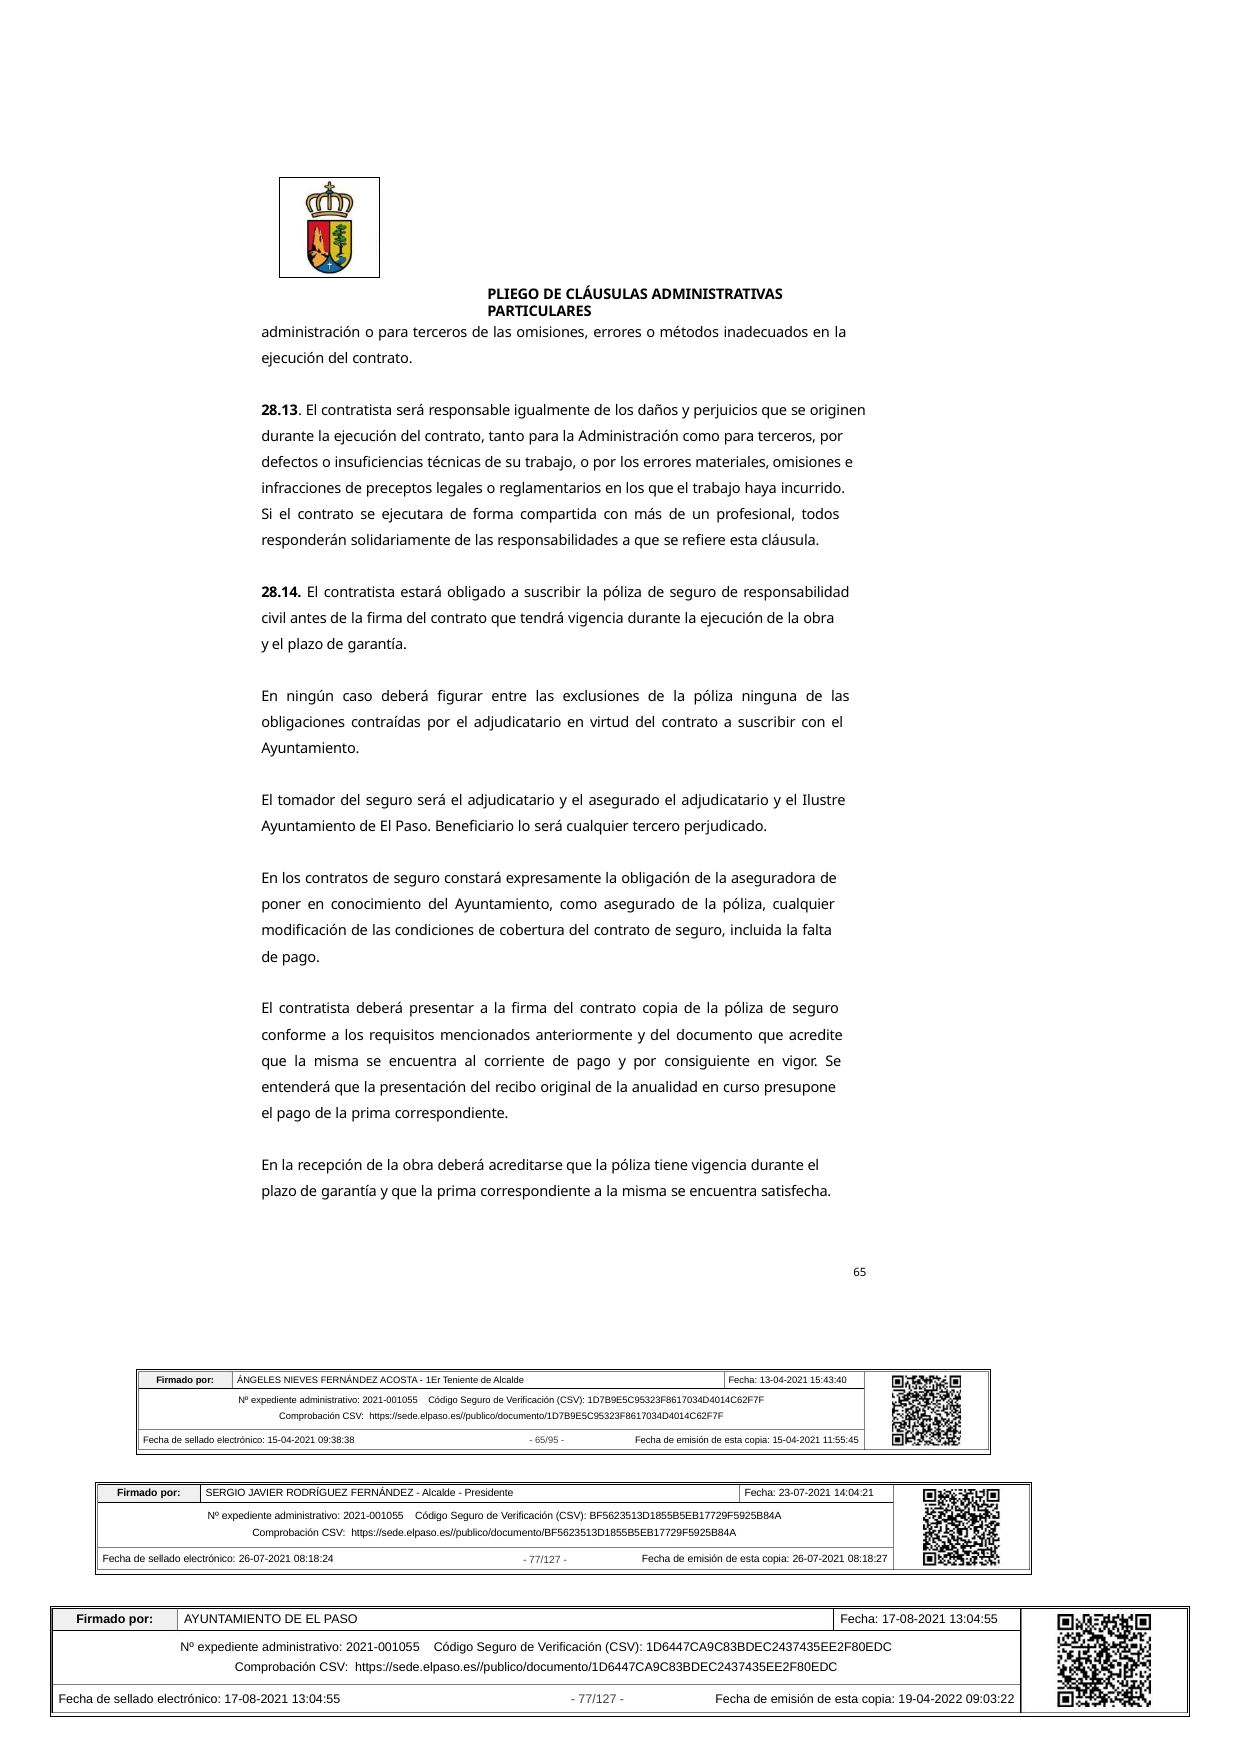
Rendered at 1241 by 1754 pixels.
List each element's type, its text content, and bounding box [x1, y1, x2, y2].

text En ningún caso deberá figurar entre las exclusiones de la póliza ninguna de las [261, 688, 890, 705]
text - 65/95 - [529, 1435, 578, 1446]
text Firmado por: [156, 1375, 228, 1385]
picture [96, 1483, 1031, 1574]
text AYUNTAMIENTO DE EL PASO [184, 1612, 386, 1626]
text Firmado por: [117, 1488, 196, 1499]
text entenderá que la presentación del recibo original de la anualidad en curso presupone [261, 1079, 890, 1096]
text Comprobación CSV: https://sede.elpaso.es//publico/documento/1D7B9E5C95323F8617034D4014C62F7F [279, 1411, 788, 1421]
text Fecha de sellado electrónico: 26-07-2021 08:18:24 [102, 1553, 359, 1565]
text Ayuntamiento de El Paso. Beneficiario lo será cualquier tercero perjudicado. [261, 818, 890, 835]
text Fecha de emisión de esta copia: 19-04-2022 09:03:22 [715, 1692, 1039, 1706]
text Fecha de sellado electrónico: 15-04-2021 09:38:38 [143, 1435, 379, 1445]
text poner en conocimiento del Ayuntamiento, como asegurado de la póliza, cualquier [261, 896, 890, 913]
text En la recepción de la obra deberá acreditarse que la póliza tiene vigencia durante el [261, 1157, 882, 1173]
text Fecha de emisión de esta copia: 26-07-2021 08:18:27 [642, 1553, 912, 1565]
text Fecha de sellado electrónico: 17-08-2021 13:04:55 [58, 1692, 365, 1706]
text 2 [261, 584, 269, 601]
text Nº expediente administrativo: 2021-001055 Código Seguro de Verificación (CSV): BF5623513D1855B5EB17729F5925B84A [207, 1510, 807, 1522]
text - 77/127 - [571, 1693, 643, 1707]
text durante la ejecución del contrato, tanto para la Administración como para terceros, por [261, 428, 890, 444]
text - 77/127 - [523, 1554, 582, 1565]
picture [280, 178, 379, 277]
text En los contratos de seguro constará expresamente la obligación de la aseguradora de [261, 870, 890, 887]
text Si el contrato se ejecutara de forma compartida con más de un profesional, todos [261, 506, 890, 523]
text que la misma se encuentra al corriente de pago y por consiguiente en vigor. Se [261, 1053, 890, 1069]
text Fecha de emisión de esta copia: 15-04-2021 11:55:45 [635, 1435, 884, 1445]
text 65 [853, 1266, 883, 1279]
text Ayuntamiento. [261, 740, 890, 757]
text administración o para terceros de las omisiones, errores o métodos inadecuados en la [261, 324, 890, 341]
text infracciones de preceptos legales o reglamentarios en los que el trabajo haya incurrido. [261, 480, 890, 497]
text conforme a los requisitos mencionados anteriormente y del documento que acredite [261, 1026, 890, 1043]
text 8.14. El contratista estará obligado a suscribir la póliza de seguro de responsabilidad [269, 584, 890, 601]
text Firmado por: [76, 1612, 172, 1626]
text plazo de garantía y que la prima correspondiente a la misma se encuentra satisfecha. [261, 1183, 882, 1200]
picture [137, 1370, 990, 1454]
text y el plazo de garantía. [261, 636, 890, 653]
text civil antes de la firma del contrato que tendrá vigencia durante la ejecución de la obra [261, 610, 890, 627]
text Comprobación CSV: https://sede.elpaso.es//publico/documento/BF5623513D1855B5EB17729F5925B84A [252, 1527, 807, 1539]
text Fecha: 17-08-2021 13:04:55 [840, 1612, 1021, 1626]
text El tomador del seguro será el adjudicatario y el asegurado el adjudicatario y el Ilustre [261, 792, 890, 809]
text SERGIO JAVIER RODRÍGUEZ FERNÁNDEZ - Alcalde - Presidente [205, 1488, 540, 1499]
text responderán solidariamente de las responsabilidades a que se refiere esta cláusula. [261, 532, 890, 549]
text el pago de la prima correspondiente. [261, 1105, 890, 1122]
text 2 [261, 401, 269, 418]
picture [51, 1607, 1189, 1716]
text Comprobación CSV: https://sede.elpaso.es//publico/documento/1D6447CA9C83BDEC2437435EE2F80EDC [234, 1661, 918, 1674]
text PLIEGO DE CLÁUSULAS ADMINISTRATIVAS PARTICULARES [487, 286, 890, 320]
text modificación de las condiciones de cobertura del contrato de seguro, incluida la falta [261, 922, 890, 939]
text 8.13. El contratista será responsable igualmente de los daños y perjuicios que se originen [269, 401, 890, 418]
text Nº expediente administrativo: 2021-001055 Código Seguro de Verificación (CSV): 1D7B9E5C95323F8617034D4014C62F7F [238, 1396, 788, 1406]
text El contratista deberá presentar a la firma del contrato copia de la póliza de seguro [261, 1000, 890, 1017]
text Fecha: 13-04-2021 15:43:40 [728, 1375, 864, 1385]
text Fecha: 23-07-2021 14:04:21 [744, 1488, 893, 1499]
text ejecución del contrato. [261, 350, 890, 367]
text de pago. [261, 948, 890, 965]
text ÁNGELES NIEVES FERNÁNDEZ ACOSTA - 1Er Teniente de Alcalde [237, 1375, 552, 1385]
text defectos o insuficiencias técnicas de su trabajo, o por los errores materiales, omisiones e [261, 454, 890, 471]
text Nº expediente administrativo: 2021-001055 Código Seguro de Verificación (CSV): 1D6447CA9C83BDEC2437435EE2F80EDC [180, 1640, 918, 1654]
text obligaciones contraídas por el adjudicatario en virtud del contrato a suscribir con el [261, 714, 890, 731]
